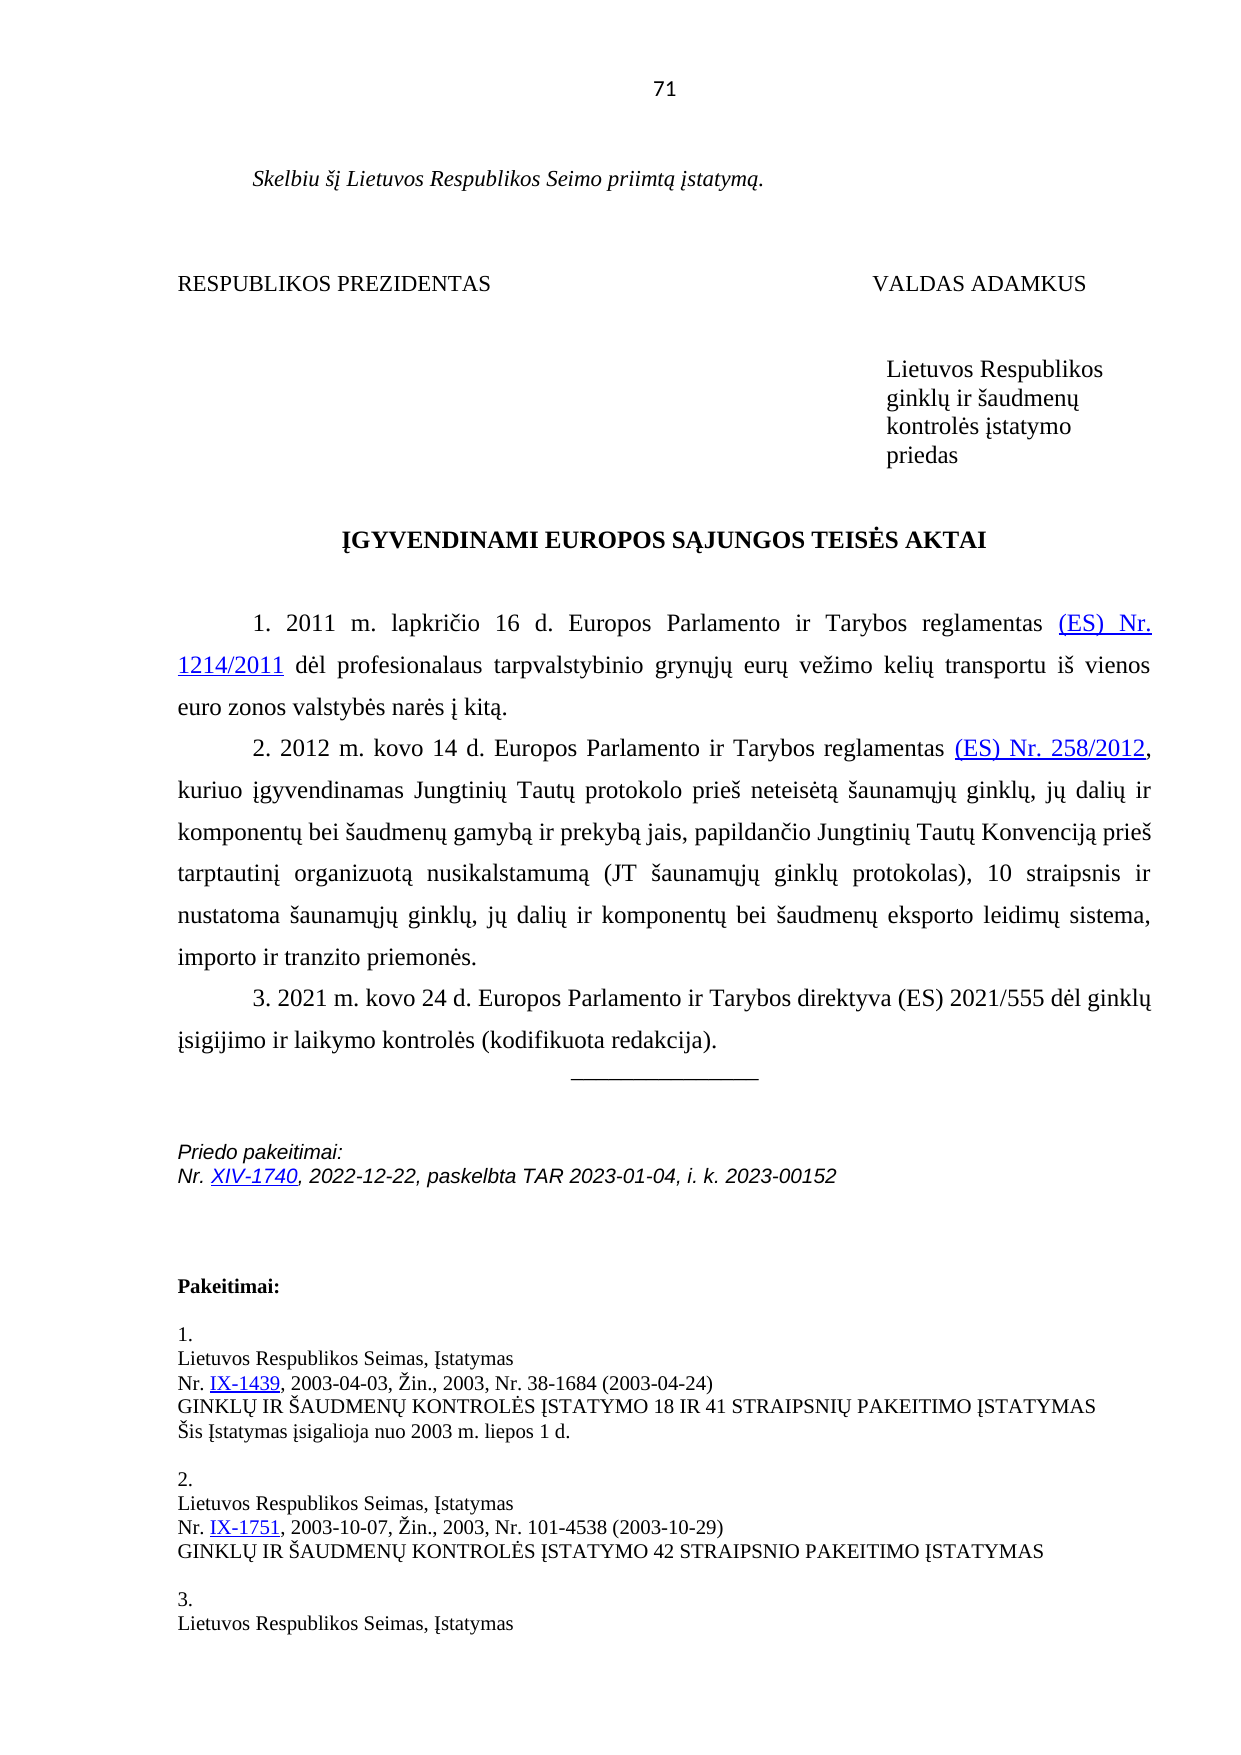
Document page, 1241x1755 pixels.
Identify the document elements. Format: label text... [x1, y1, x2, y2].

text 3. [177, 1587, 1152, 1611]
text Lietuvos Respublikos [177, 354, 1152, 383]
text Šis Įstatymas įsigalioja nuo 2003 m. liepos 1 d. [177, 1418, 1152, 1443]
text 2. 2012 m. kovo 14 d. Europos Parlamento ir Tarybos reglamentas (ES) Nr. 258/2012, kuriuo įgyvendinamas Jungtinių Tautų protokolo prieš neteisėtą šaunamųjų ginklų, jų dalių ir komponentų bei šaudmenų gamybą ir prekybą jais, papildančio Jungtinių Tautų Konvenciją prieš tarptautinį organizuotą nusikalstamumą (JT šaunamųjų ginklų protokolas), 10 straipsnis ir nustatoma šaunamųjų ginklų, jų dalių ir komponentų bei šaudmenų eksporto leidimų sistema, importo ir tranzito priemonės. [177, 720, 1152, 970]
text 1. [177, 1322, 1152, 1346]
text Priedo pakeitimai: [177, 1140, 1152, 1164]
text Skelbiu šį Lietuvos Respublikos Seimo priimtą įstatymą. [177, 165, 1152, 191]
text Lietuvos Respublikos Seimas, Įstatymas [177, 1346, 1152, 1370]
text Lietuvos Respublikos Seimas, Įstatymas [177, 1611, 1152, 1635]
text Nr. IX-1439, 2003-04-03, Žin., 2003, Nr. 38-1684 (2003-04-24) [177, 1370, 1152, 1394]
text Pakeitimai: [177, 1274, 1152, 1298]
text RESPUBLIKOS PREZIDENTAS VALDAS ADAMKUS [177, 270, 1152, 296]
text 3. 2021 m. kovo 24 d. Europos Parlamento ir Tarybos direktyva (ES) 2021/555 dėl ginklų įsigijimo ir laikymo kontrolės (kodifikuota redakcija). [177, 970, 1152, 1054]
text GINKLŲ IR ŠAUDMENŲ KONTROLĖS ĮSTATYMO 18 IR 41 STRAIPSNIŲ PAKEITIMO ĮSTATYMAS [177, 1394, 1152, 1418]
text GINKLŲ IR ŠAUDMENŲ KONTROLĖS ĮSTATYMO 42 STRAIPSNIO PAKEITIMO ĮSTATYMAS [177, 1539, 1152, 1563]
text Nr. IX-1751, 2003-10-07, Žin., 2003, Nr. 101-4538 (2003-10-29) [177, 1515, 1152, 1539]
text ginklų ir šaudmenų [177, 383, 1152, 411]
text 2. [177, 1467, 1152, 1491]
text priedas [177, 440, 1152, 469]
text _______________ [177, 1054, 1152, 1082]
text 1. 2011 m. lapkričio 16 d. Europos Parlamento ir Tarybos reglamentas (ES) Nr. 1214/2011 dėl profesionalaus tarpvalstybinio grynųjų eurų vežimo kelių transportu iš vienos euro zonos valstybės narės į kitą. [177, 595, 1152, 720]
text ĮGYVENDINAMI EUROPOS SĄJUNGOS TEISĖS AKTAI [177, 512, 1152, 554]
text Lietuvos Respublikos Seimas, Įstatymas [177, 1491, 1152, 1515]
text kontrolės įstatymo [177, 411, 1152, 440]
text Nr. XIV-1740, 2022-12-22, paskelbta TAR 2023-01-04, i. k. 2023-00152 [177, 1164, 1152, 1188]
